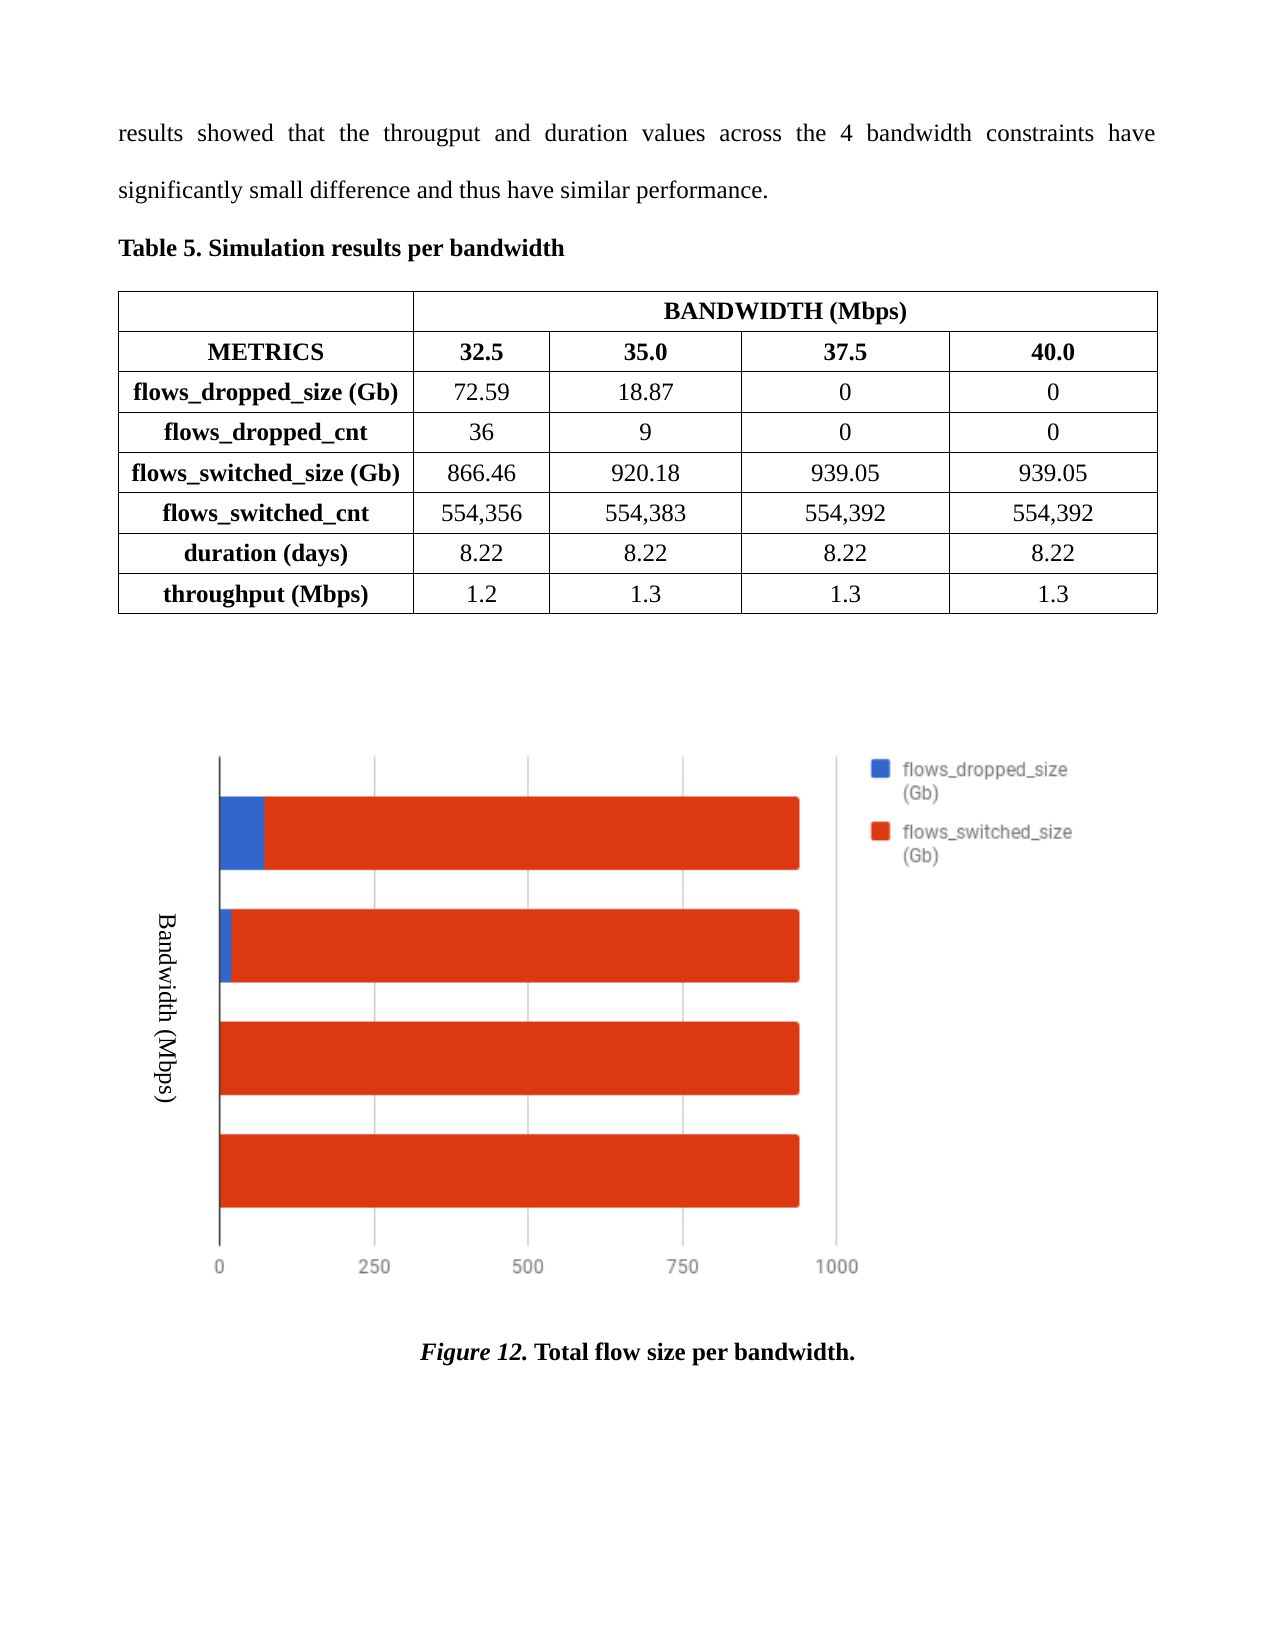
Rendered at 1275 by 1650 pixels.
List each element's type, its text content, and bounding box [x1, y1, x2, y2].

table_cell 8.22 [414, 534, 549, 573]
table_cell 554,392 [742, 493, 949, 532]
table_cell flows_switched_size (Gb) [119, 453, 413, 492]
table_cell 40.0 [950, 332, 1157, 371]
table_cell 0 [742, 413, 949, 452]
picture [191, 728, 1130, 1308]
table_cell 1.3 [950, 574, 1157, 613]
table_cell 8.22 [550, 534, 741, 573]
table_cell duration (days) [119, 534, 413, 573]
text Figure 12. Total flow size per bandwidth. [118, 1308, 1157, 1365]
table_cell 18.87 [550, 372, 741, 412]
table_cell flows_switched_cnt [119, 493, 413, 532]
table_header BANDWIDTH (Mbps) [414, 292, 1157, 331]
text results showed that the througput and duration values across the 4 bandwidth constraints have significantly small difference and thus have similar performance. [118, 118, 1157, 204]
table_cell 0 [950, 372, 1157, 412]
table_cell 939.05 [950, 453, 1157, 492]
table_cell 8.22 [950, 534, 1157, 573]
table_header [119, 292, 413, 331]
table_cell 554,356 [414, 493, 549, 532]
table_cell 0 [742, 372, 949, 412]
text Table 5. Simulation results per bandwidth [118, 233, 1157, 262]
table_cell 0 [950, 413, 1157, 452]
table_cell flows_dropped_cnt [119, 413, 413, 452]
table_cell 939.05 [742, 453, 949, 492]
table_cell 36 [414, 413, 549, 452]
table_cell 72.59 [414, 372, 549, 412]
table_cell METRICS [119, 332, 413, 371]
table_cell 1.3 [742, 574, 949, 613]
table_cell 9 [550, 413, 741, 452]
table_cell 35.0 [550, 332, 741, 371]
table_cell flows_dropped_size (Gb) [119, 372, 413, 412]
table_cell 866.46 [414, 453, 549, 492]
table_cell 920.18 [550, 453, 741, 492]
table_cell 8.22 [742, 534, 949, 573]
table_cell 32.5 [414, 332, 549, 371]
table_cell throughput (Mbps) [119, 574, 413, 613]
table_cell 554,392 [950, 493, 1157, 532]
table_cell 1.3 [550, 574, 741, 613]
table_cell 1.2 [414, 574, 549, 613]
table_cell 37.5 [742, 332, 949, 371]
table_cell 554,383 [550, 493, 741, 532]
